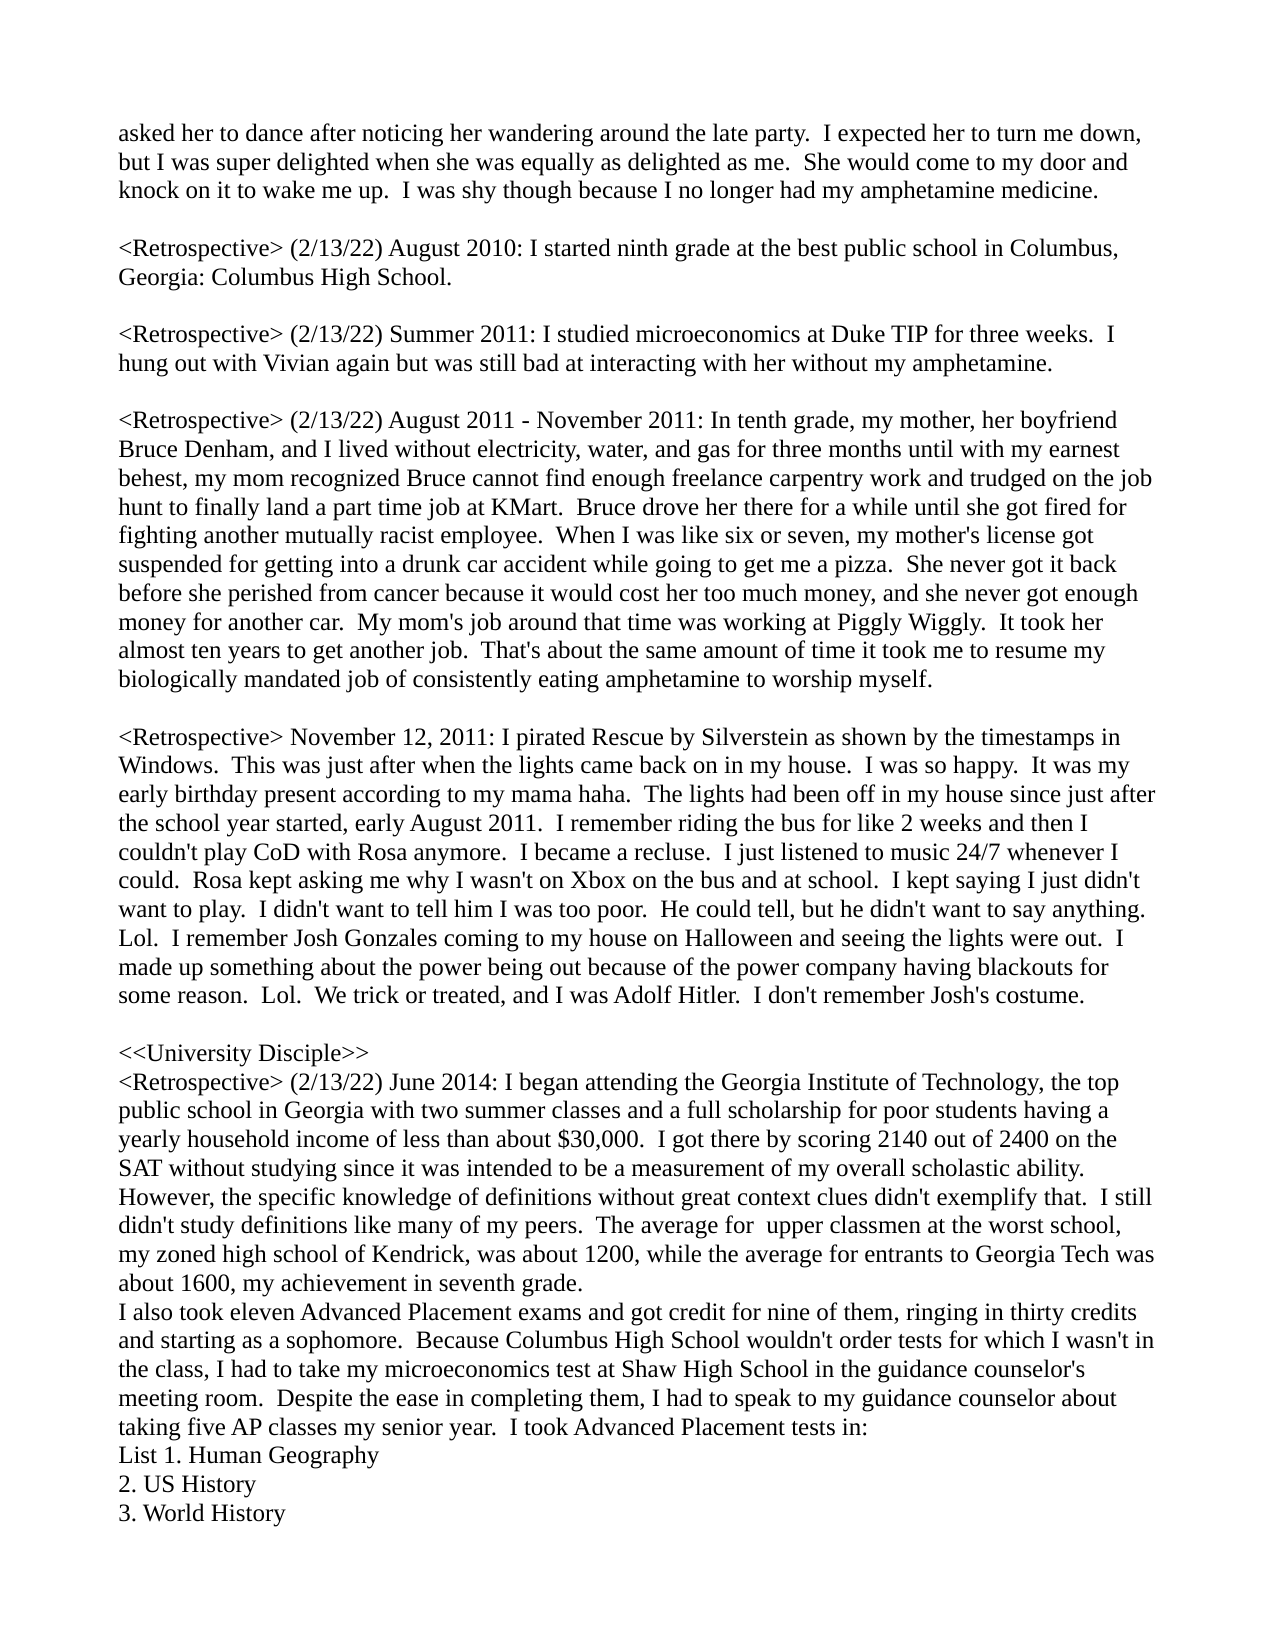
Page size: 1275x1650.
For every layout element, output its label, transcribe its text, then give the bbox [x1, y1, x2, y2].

text List 1. Human Geography [118, 1441, 1157, 1469]
text <<University Disciple>> [118, 1038, 1157, 1067]
text 3. World History [118, 1498, 1157, 1527]
text <Retrospective> (2/13/22) Summer 2011: I studied microeconomics at Duke TIP for three weeks. I hung out with Vivian again but was still bad at interacting with her without my amphetamine. [118, 319, 1157, 377]
text 2. US History [118, 1469, 1157, 1498]
text I also took eleven Advanced Placement exams and got credit for nine of them, ringing in thirty credits and starting as a sophomore. Because Columbus High School wouldn't order tests for which I wasn't in the class, I had to take my microeconomics test at Shaw High School in the guidance counselor's meeting room. Despite the ease in completing them, I had to speak to my guidance counselor about taking five AP classes my senior year. I took Advanced Placement tests in: [118, 1297, 1157, 1441]
text <Retrospective> November 12, 2011: I pirated Rescue by Silverstein as shown by the timestamps in Windows. This was just after when the lights came back on in my house. I was so happy. It was my early birthday present according to my mama haha. The lights had been off in my house since just after the school year started, early August 2011. I remember riding the bus for like 2 weeks and then I couldn't play CoD with Rosa anymore. I became a recluse. I just listened to music 24/7 whenever I could. Rosa kept asking me why I wasn't on Xbox on the bus and at school. I kept saying I just didn't want to play. I didn't want to tell him I was too poor. He could tell, but he didn't want to say anything. Lol. I remember Josh Gonzales coming to my house on Halloween and seeing the lights were out. I made up something about the power being out because of the power company having blackouts for some reason. Lol. We trick or treated, and I was Adolf Hitler. I don't remember Josh's costume. [118, 722, 1157, 1009]
text <Retrospective> (2/13/22) August 2011 - November 2011: In tenth grade, my mother, her boyfriend Bruce Denham, and I lived without electricity, water, and gas for three months until with my earnest behest, my mom recognized Bruce cannot find enough freelance carpentry work and trudged on the job hunt to finally land a part time job at KMart. Bruce drove her there for a while until she got fired for fighting another mutually racist employee. When I was like six or seven, my mother's license got suspended for getting into a drunk car accident while going to get me a pizza. She never got it back before she perished from cancer because it would cost her too much money, and she never got enough money for another car. My mom's job around that time was working at Piggly Wiggly. It took her almost ten years to get another job. That's about the same amount of time it took me to resume my biologically mandated job of consistently eating amphetamine to worship myself. [118, 406, 1157, 693]
text asked her to dance after noticing her wandering around the late party. I expected her to turn me down, but I was super delighted when she was equally as delighted as me. She would come to my door and knock on it to wake me up. I was shy though because I no longer had my amphetamine medicine. [118, 118, 1157, 204]
text <Retrospective> (2/13/22) August 2010: I started ninth grade at the best public school in Columbus, Georgia: Columbus High School. [118, 233, 1157, 291]
text <Retrospective> (2/13/22) June 2014: I began attending the Georgia Institute of Technology, the top public school in Georgia with two summer classes and a full scholarship for poor students having a yearly household income of less than about $30,000. I got there by scoring 2140 out of 2400 on the SAT without studying since it was intended to be a measurement of my overall scholastic ability. However, the specific knowledge of definitions without great context clues didn't exemplify that. I still didn't study definitions like many of my peers. The average for upper classmen at the worst school, my zoned high school of Kendrick, was about 1200, while the average for entrants to Georgia Tech was about 1600, my achievement in seventh grade. [118, 1067, 1157, 1297]
